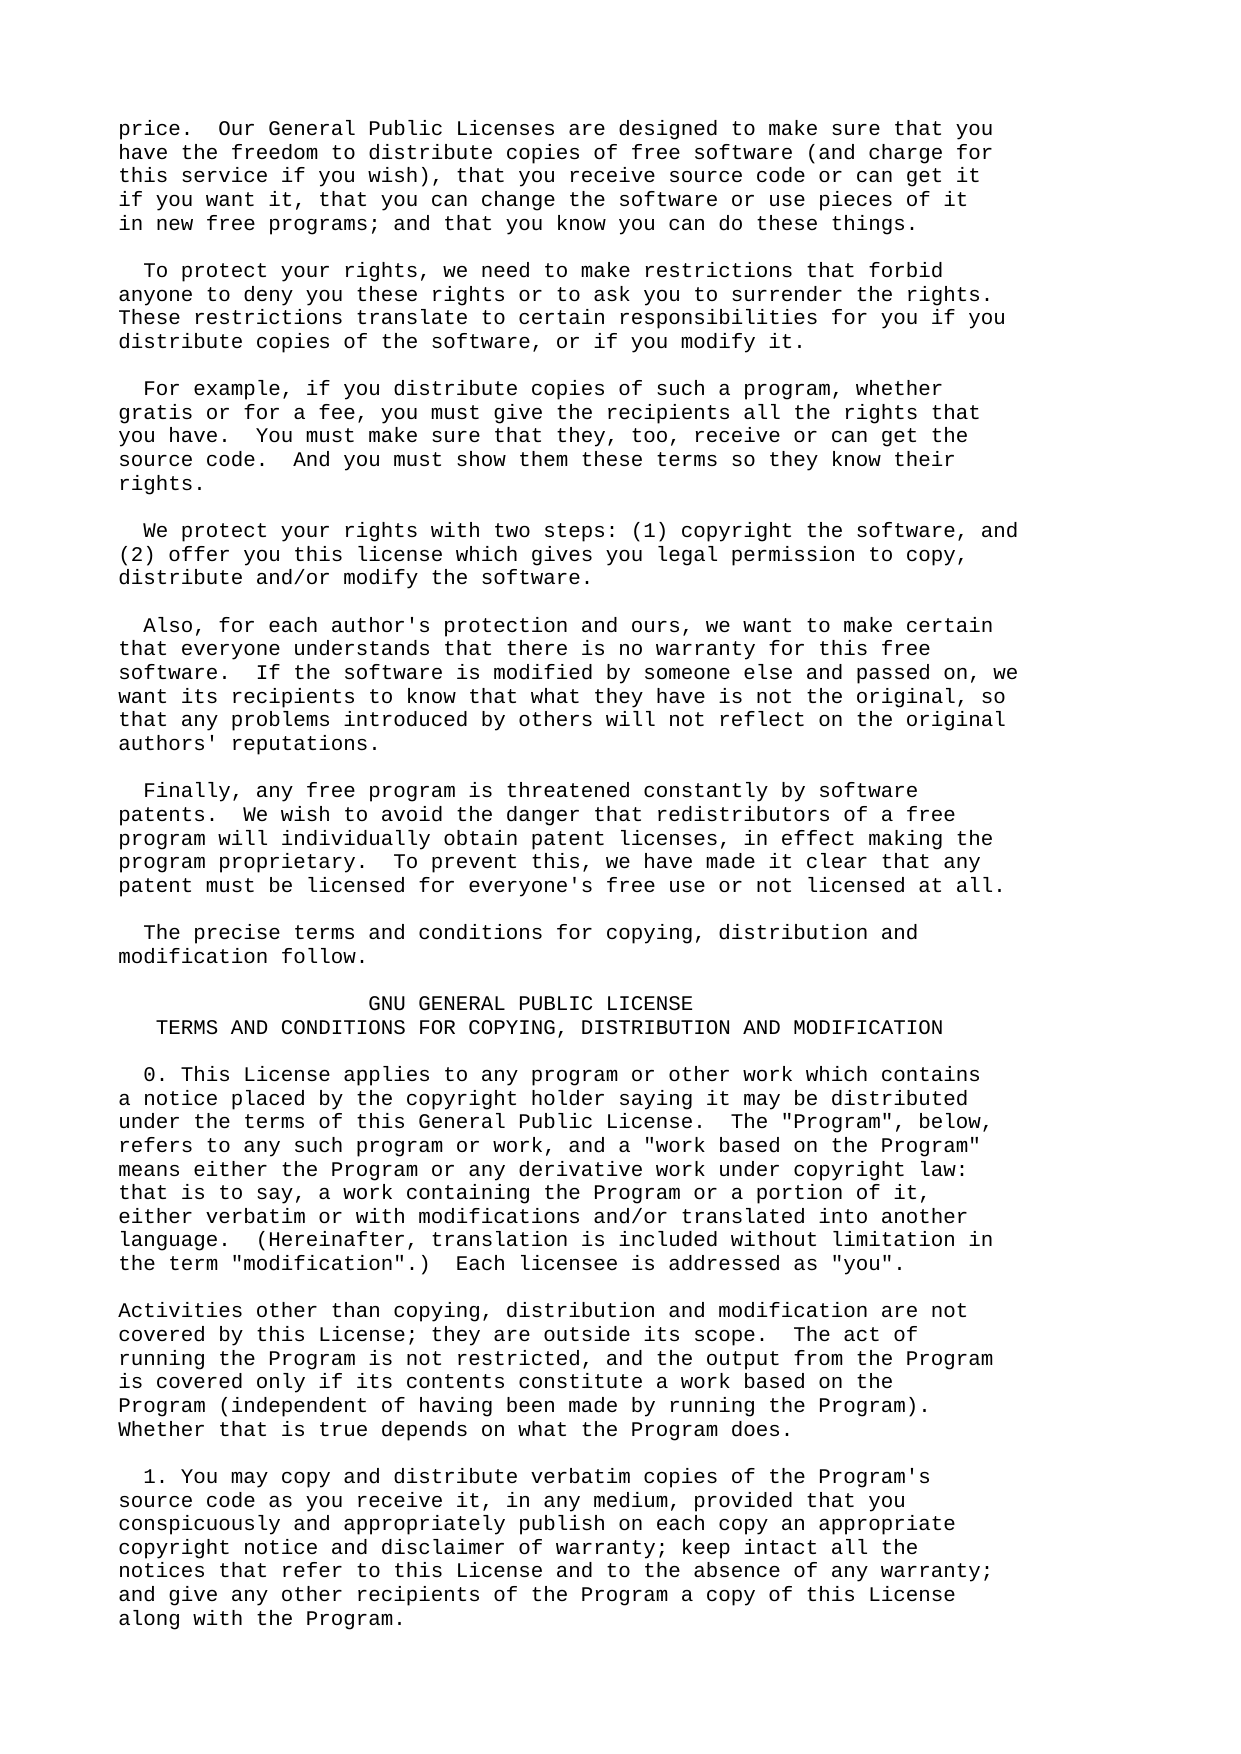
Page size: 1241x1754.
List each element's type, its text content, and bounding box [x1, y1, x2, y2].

text authors' reputations. [118, 733, 1122, 757]
text that everyone understands that there is no warranty for this free [118, 638, 1122, 662]
text distribute copies of the software, or if you modify it. [118, 331, 1122, 354]
text source code as you receive it, in any medium, provided that you [118, 1489, 1122, 1513]
text price. Our General Public Licenses are designed to make sure that you [118, 118, 1122, 142]
text To protect your rights, we need to make restrictions that forbid [118, 260, 1122, 284]
text covered by this License; they are outside its scope. The act of [118, 1324, 1122, 1348]
text software. If the software is modified by someone else and passed on, we [118, 662, 1122, 686]
text is covered only if its contents constitute a work based on the [118, 1371, 1122, 1395]
text patent must be licensed for everyone's free use or not licensed at all. [118, 875, 1122, 898]
text program will individually obtain patent licenses, in effect making the [118, 827, 1122, 851]
text either verbatim or with modifications and/or translated into another [118, 1206, 1122, 1229]
text language. (Hereinafter, translation is included without limitation in [118, 1229, 1122, 1253]
text program proprietary. To prevent this, we have made it clear that any [118, 851, 1122, 875]
text Activities other than copying, distribution and modification are not [118, 1300, 1122, 1324]
text Whether that is true depends on what the Program does. [118, 1419, 1122, 1442]
text These restrictions translate to certain responsibilities for you if you [118, 307, 1122, 331]
text We protect your rights with two steps: (1) copyright the software, and [118, 520, 1122, 544]
text The precise terms and conditions for copying, distribution and [118, 922, 1122, 946]
text patents. We wish to avoid the danger that redistributors of a free [118, 804, 1122, 827]
text refers to any such program or work, and a "work based on the Program" [118, 1135, 1122, 1158]
text 0. This License applies to any program or other work which contains [118, 1064, 1122, 1088]
text gratis or for a fee, you must give the recipients all the rights that [118, 402, 1122, 426]
text means either the Program or any derivative work under copyright law: [118, 1158, 1122, 1182]
text a notice placed by the copyright holder saying it may be distributed [118, 1088, 1122, 1111]
text (2) offer you this license which gives you legal permission to copy, [118, 544, 1122, 567]
text rights. [118, 473, 1122, 496]
text running the Program is not restricted, and the output from the Program [118, 1348, 1122, 1371]
text modification follow. [118, 946, 1122, 969]
text this service if you wish), that you receive source code or can get it [118, 165, 1122, 189]
text TERMS AND CONDITIONS FOR COPYING, DISTRIBUTION AND MODIFICATION [118, 1017, 1122, 1040]
text conspicuously and appropriately publish on each copy an appropriate [118, 1513, 1122, 1537]
text distribute and/or modify the software. [118, 567, 1122, 591]
text along with the Program. [118, 1608, 1122, 1631]
text the term "modification".) Each licensee is addressed as "you". [118, 1253, 1122, 1277]
text anyone to deny you these rights or to ask you to surrender the rights. [118, 284, 1122, 307]
text if you want it, that you can change the software or use pieces of it [118, 189, 1122, 213]
text have the freedom to distribute copies of free software (and charge for [118, 142, 1122, 165]
text Program (independent of having been made by running the Program). [118, 1395, 1122, 1419]
text want its recipients to know that what they have is not the original, so [118, 686, 1122, 709]
text notices that refer to this License and to the absence of any warranty; [118, 1561, 1122, 1584]
text For example, if you distribute copies of such a program, whether [118, 378, 1122, 402]
text in new free programs; and that you know you can do these things. [118, 213, 1122, 236]
text Finally, any free program is threatened constantly by software [118, 780, 1122, 804]
text copyright notice and disclaimer of warranty; keep intact all the [118, 1537, 1122, 1561]
text under the terms of this General Public License. The "Program", below, [118, 1111, 1122, 1135]
text Also, for each author's protection and ours, we want to make certain [118, 615, 1122, 638]
text that is to say, a work containing the Program or a portion of it, [118, 1182, 1122, 1206]
text 1. You may copy and distribute verbatim copies of the Program's [118, 1466, 1122, 1489]
text that any problems introduced by others will not reflect on the original [118, 709, 1122, 733]
text and give any other recipients of the Program a copy of this License [118, 1584, 1122, 1608]
text you have. You must make sure that they, too, receive or can get the [118, 426, 1122, 449]
text source code. And you must show them these terms so they know their [118, 449, 1122, 473]
text GNU GENERAL PUBLIC LICENSE [118, 993, 1122, 1017]
